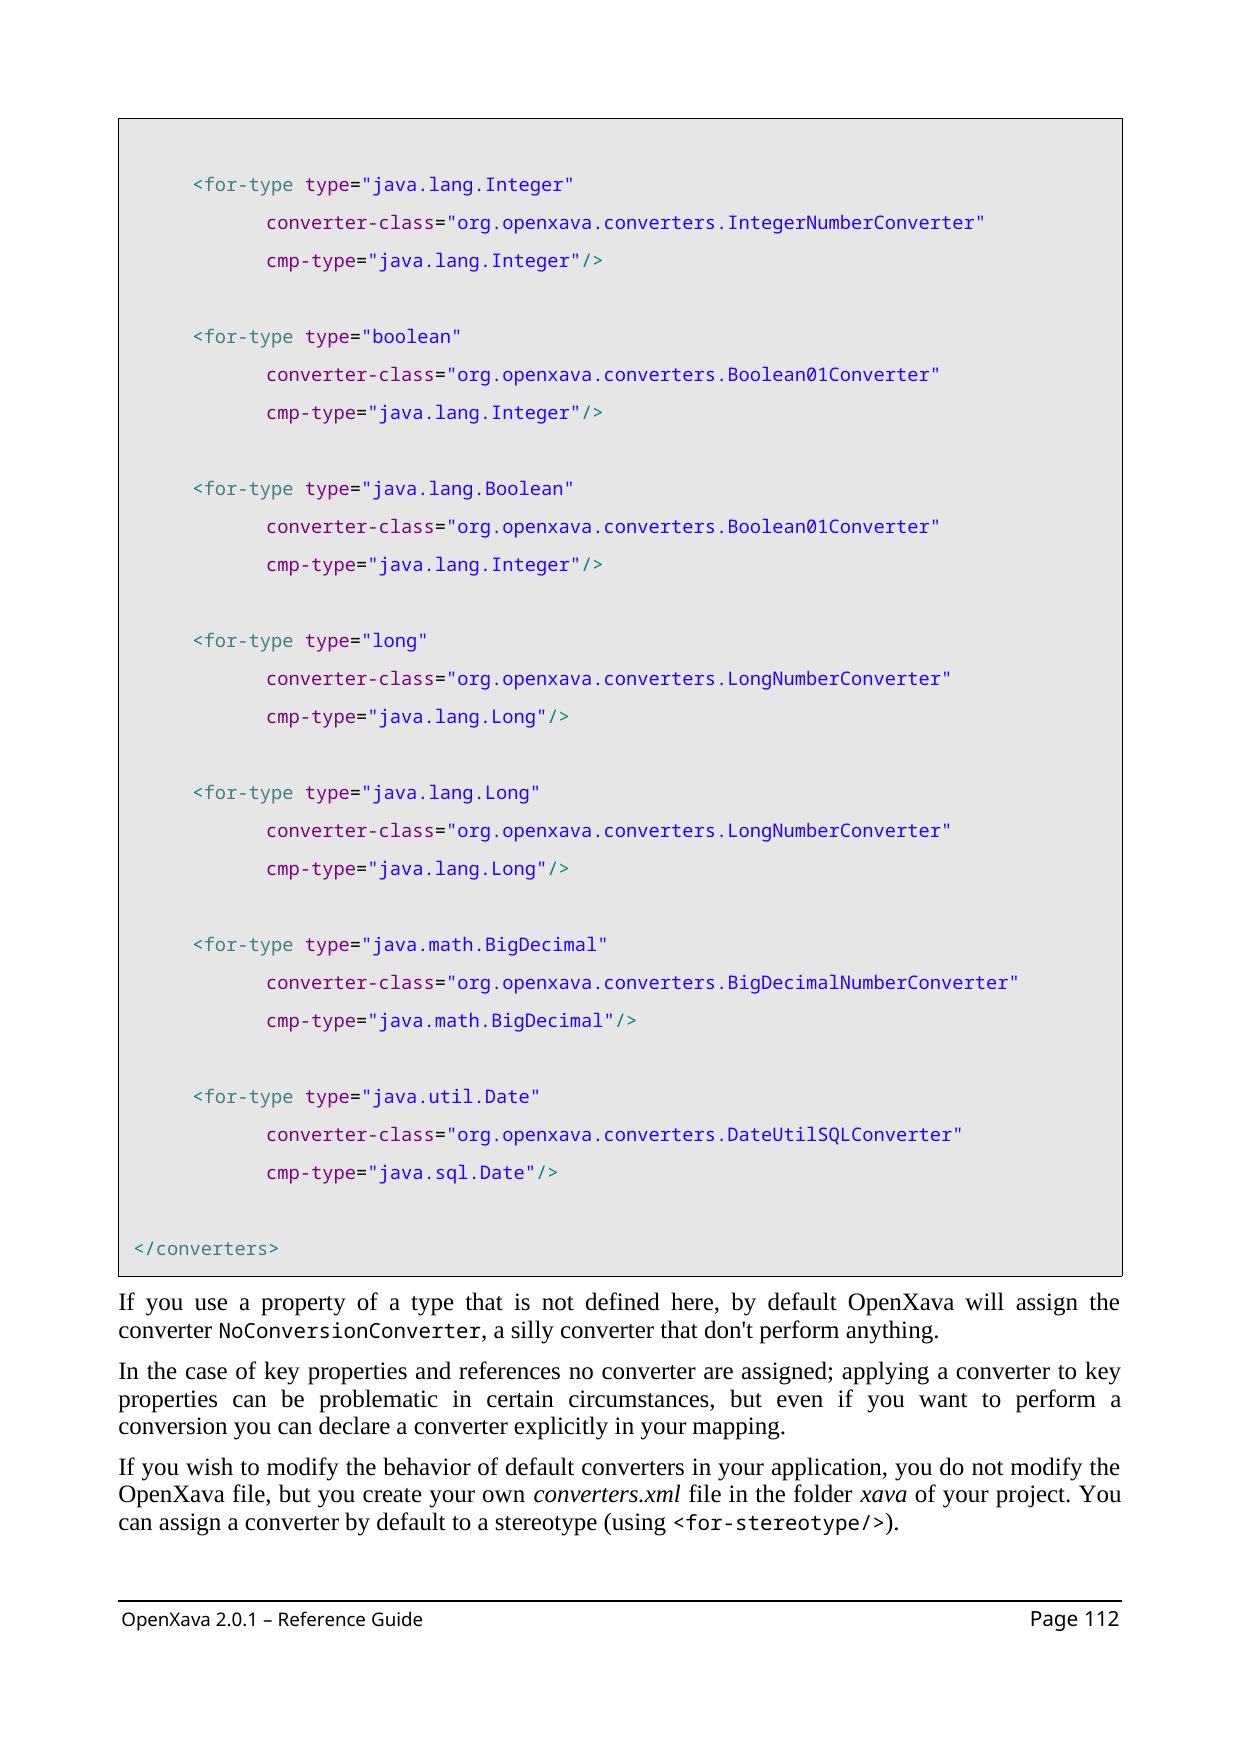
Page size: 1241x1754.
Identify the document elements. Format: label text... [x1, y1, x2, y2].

text converter-class="org.openxava.converters.IntegerNumberConverter" [119, 194, 1122, 232]
text <for-type type="long" [119, 612, 1122, 650]
text converter-class="org.openxava.converters.Boolean01Converter" [119, 346, 1122, 384]
text <for-type type="java.lang.Integer" [119, 156, 1122, 194]
text If you wish to modify the behavior of default converters in your application, you do not modify the OpenXava file, but you create your own converters.xml file in the folder xava of your project. You can assign a converter by default to a stereotype (using <for-stereotype/>). [118, 1453, 1122, 1536]
text <for-type type="java.util.Date" [119, 1069, 1122, 1107]
text <for-type type="boolean" [119, 308, 1122, 346]
text In the case of key properties and references no converter are assigned; applying a converter to key properties can be problematic in certain circumstances, but even if you want to perform a conversion you can declare a converter explicitly in your mapping. [118, 1357, 1122, 1440]
text <for-type type="java.math.BigDecimal" [119, 917, 1122, 954]
text cmp-type="java.lang.Long"/> [119, 688, 1122, 726]
text cmp-type="java.lang.Integer"/> [119, 384, 1122, 422]
text <for-type type="java.lang.Boolean" [119, 460, 1122, 498]
text <for-type type="java.lang.Long" [119, 764, 1122, 802]
text </converters> [119, 1221, 1122, 1276]
text cmp-type="java.lang.Integer"/> [119, 536, 1122, 574]
text converter-class="org.openxava.converters.LongNumberConverter" [119, 802, 1122, 841]
text cmp-type="java.sql.Date"/> [119, 1145, 1122, 1183]
text converter-class="org.openxava.converters.DateUtilSQLConverter" [119, 1107, 1122, 1145]
text If you use a property of a type that is not defined here, by default OpenXava will assign the converter NoConversionConverter, a silly converter that don't perform anything. [118, 1288, 1122, 1344]
text converter-class="org.openxava.converters.Boolean01Converter" [119, 498, 1122, 536]
text cmp-type="java.lang.Long"/> [119, 841, 1122, 878]
text cmp-type="java.math.BigDecimal"/> [119, 993, 1122, 1031]
text converter-class="org.openxava.converters.BigDecimalNumberConverter" [119, 954, 1122, 993]
text cmp-type="java.lang.Integer"/> [119, 232, 1122, 270]
text converter-class="org.openxava.converters.LongNumberConverter" [119, 650, 1122, 688]
